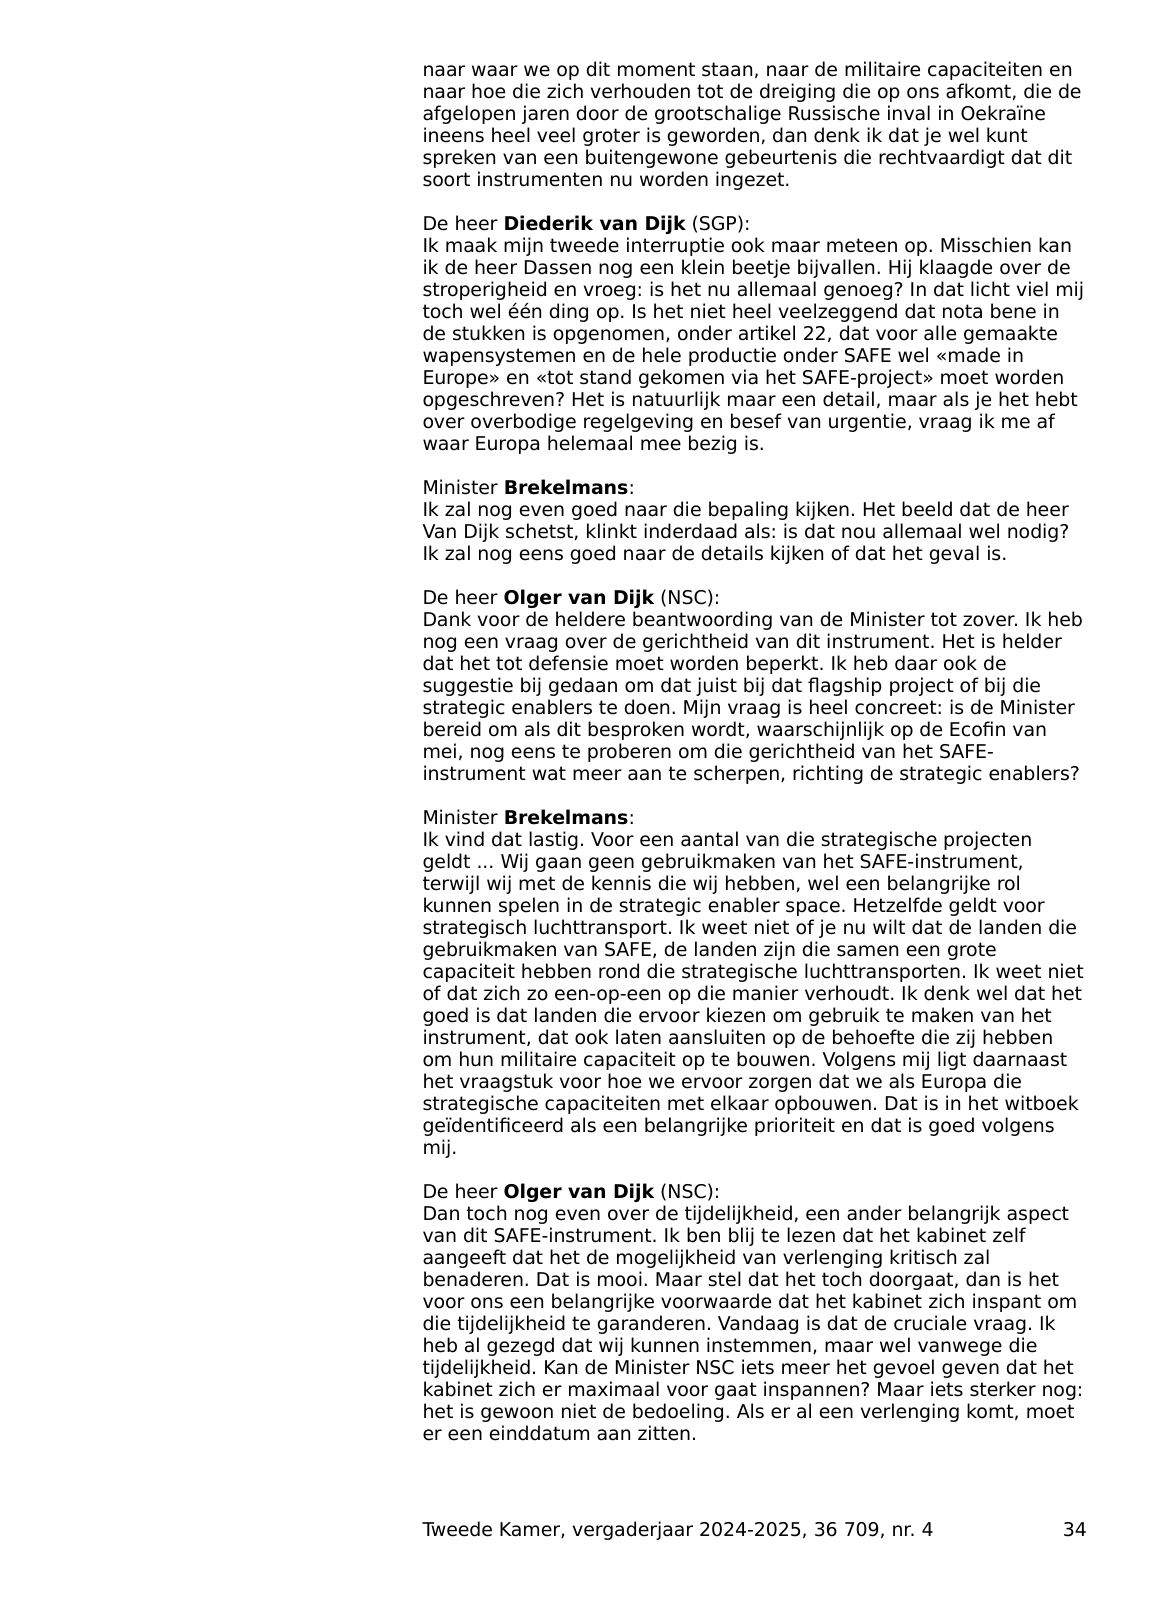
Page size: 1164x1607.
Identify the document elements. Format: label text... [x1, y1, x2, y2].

text Ik maak mijn tweede interruptie ook maar meteen op. Misschien kan ik de heer Dassen nog een klein beetje bijvallen. Hij klaagde over de stroperigheid en vroeg: is het nu allemaal genoeg? In dat licht viel mij toch wel één ding op. Is het niet heel veelzeggend dat nota bene in de stukken is opgenomen, onder artikel 22, dat voor alle gemaakte wapensystemen en de hele productie onder SAFE wel «made in Europe» en «tot stand gekomen via het SAFE-project» moet worden opgeschreven? Het is natuurlijk maar een detail, maar als je het hebt over overbodige regelgeving en besef van urgentie, vraag ik me af waar Europa helemaal mee bezig is. [422, 235, 1087, 455]
text Dan toch nog even over de tijdelijkheid, een ander belangrijk aspect van dit SAFE-instrument. Ik ben blij te lezen dat het kabinet zelf aangeeft dat het de mogelijkheid van verlenging kritisch zal benaderen. Dat is mooi. Maar stel dat het toch doorgaat, dan is het voor ons een belangrijke voorwaarde dat het kabinet zich inspant om die tijdelijkheid te garanderen. Vandaag is dat de cruciale vraag. Ik heb al gezegd dat wij kunnen instemmen, maar wel vanwege die tijdelijkheid. Kan de Minister NSC iets meer het gevoel geven dat het kabinet zich er maximaal voor gaat inspannen? Maar iets sterker nog: het is gewoon niet de bedoeling. Als er al een verlenging komt, moet er een einddatum aan zitten. [422, 1203, 1087, 1445]
text De heer Olger van Dijk (NSC): [422, 587, 1087, 609]
text De heer Diederik van Dijk (SGP): [422, 213, 1087, 235]
text Dank voor de heldere beantwoording van de Minister tot zover. Ik heb nog een vraag over de gerichtheid van dit instrument. Het is helder dat het tot defensie moet worden beperkt. Ik heb daar ook de suggestie bij gedaan om dat juist bij dat flagship project of bij die strategic enablers te doen. Mijn vraag is heel concreet: is de Minister bereid om als dit besproken wordt, waarschijnlijk op de Ecofin van mei, nog eens te proberen om die gerichtheid van het SAFE-instrument wat meer aan te scherpen, richting de strategic enablers? [422, 609, 1087, 785]
text Minister Brekelmans: [422, 477, 1087, 499]
text Ik zal nog even goed naar die bepaling kijken. Het beeld dat de heer Van Dijk schetst, klinkt inderdaad als: is dat nou allemaal wel nodig? Ik zal nog eens goed naar de details kijken of dat het geval is. [422, 499, 1087, 565]
text De heer Olger van Dijk (NSC): [422, 1181, 1087, 1203]
text Minister Brekelmans: [422, 807, 1087, 829]
text Ik vind dat lastig. Voor een aantal van die strategische projecten geldt ... Wij gaan geen gebruikmaken van het SAFE-instrument, terwijl wij met de kennis die wij hebben, wel een belangrijke rol kunnen spelen in de strategic enabler space. Hetzelfde geldt voor strategisch luchttransport. Ik weet niet of je nu wilt dat de landen die gebruikmaken van SAFE, de landen zijn die samen een grote capaciteit hebben rond die strategische luchttransporten. Ik weet niet of dat zich zo een-op-een op die manier verhoudt. Ik denk wel dat het goed is dat landen die ervoor kiezen om gebruik te maken van het instrument, dat ook laten aansluiten op de behoefte die zij hebben om hun militaire capaciteit op te bouwen. Volgens mij ligt daarnaast het vraagstuk voor hoe we ervoor zorgen dat we als Europa die strategische capaciteiten met elkaar opbouwen. Dat is in het witboek geïdentificeerd als een belangrijke prioriteit en dat is goed volgens mij. [422, 829, 1087, 1159]
text naar waar we op dit moment staan, naar de militaire capaciteiten en naar hoe die zich verhouden tot de dreiging die op ons afkomt, die de afgelopen jaren door de grootschalige Russische inval in Oekraïne ineens heel veel groter is geworden, dan denk ik dat je wel kunt spreken van een buitengewone gebeurtenis die rechtvaardigt dat dit soort instrumenten nu worden ingezet. [422, 59, 1087, 191]
